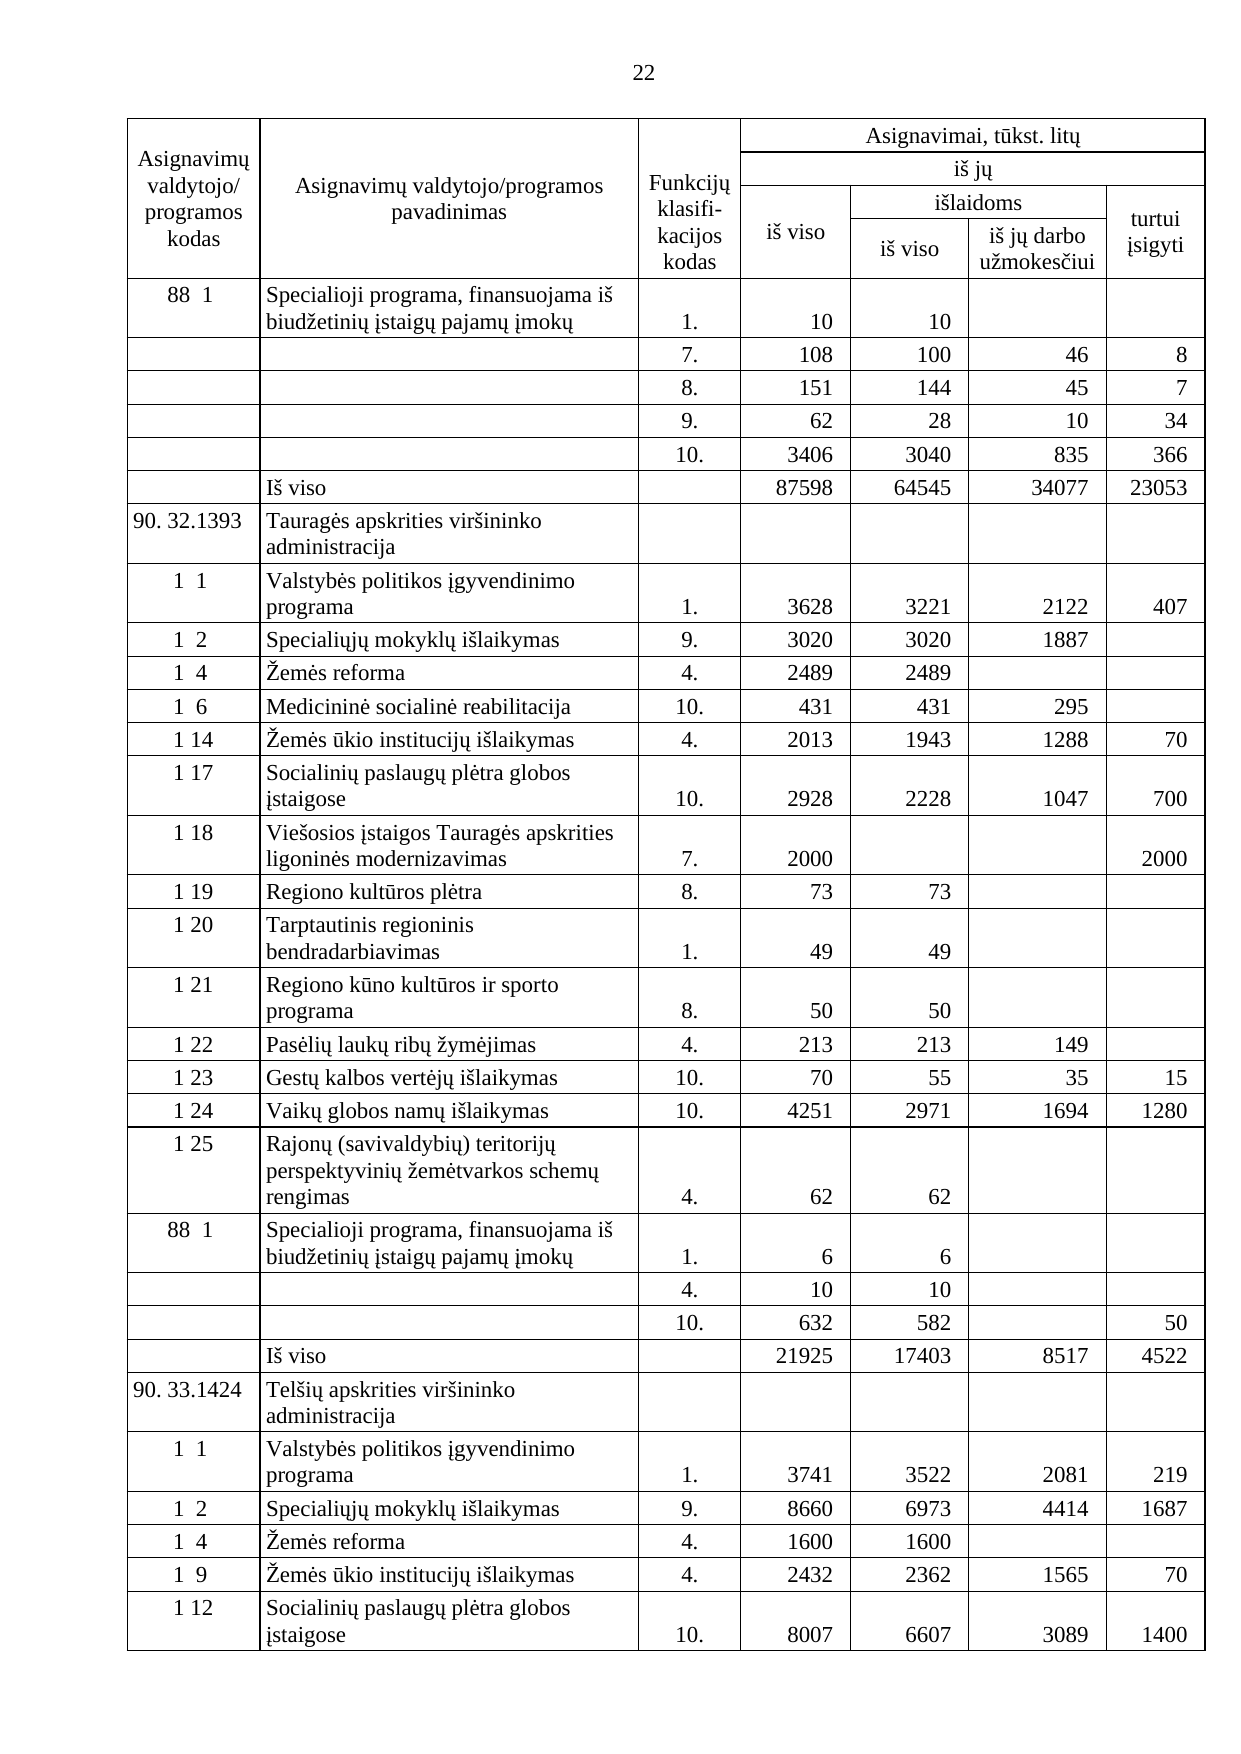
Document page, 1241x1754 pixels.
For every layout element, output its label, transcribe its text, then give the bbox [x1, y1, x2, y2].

table_cell [1107, 875, 1204, 908]
table_cell [261, 338, 638, 370]
table_cell Pasėlių laukų ribų žymėjimas [261, 1028, 638, 1060]
table_cell [851, 504, 968, 563]
table_cell 108 [741, 338, 850, 370]
table_cell Regiono kultūros plėtra [261, 875, 638, 908]
table_cell 6607 [851, 1592, 968, 1650]
table_cell 10. [639, 756, 740, 815]
table_cell 10 [741, 279, 850, 337]
table_cell [969, 504, 1106, 563]
table_cell 219 [1107, 1432, 1204, 1491]
table_cell 8. [639, 968, 740, 1027]
table_cell 2122 [969, 564, 1106, 622]
table_cell 4. [639, 1558, 740, 1591]
table_cell 62 [851, 1128, 968, 1212]
table_cell 1 23 [128, 1061, 259, 1093]
table_cell 10. [639, 690, 740, 722]
table_cell 4522 [1107, 1340, 1204, 1372]
table_cell 4. [639, 1273, 740, 1305]
table_cell [1107, 690, 1204, 722]
table_cell 6 [851, 1214, 968, 1272]
table_cell 1 18 [128, 816, 259, 874]
table_cell Iš viso [261, 1340, 638, 1372]
table_cell [969, 1214, 1106, 1272]
table_cell [969, 816, 1106, 874]
table_cell 70 [741, 1061, 850, 1093]
table_cell [741, 1373, 850, 1431]
table_cell Telšių apskrities viršininko administracija [261, 1373, 638, 1431]
table_cell 151 [741, 371, 850, 403]
table_cell 3406 [741, 438, 850, 470]
table_cell [969, 909, 1106, 967]
table_cell 70 [1107, 1558, 1204, 1591]
table_cell 3020 [741, 623, 850, 656]
table_cell 1565 [969, 1558, 1106, 1591]
table_cell [639, 471, 740, 503]
table_cell Gestų kalbos vertėjų išlaikymas [261, 1061, 638, 1093]
table_cell Valstybės politikos įgyvendinimo programa [261, 564, 638, 622]
table_cell [639, 1340, 740, 1372]
table_cell Tauragės apskrities viršininko administracija [261, 504, 638, 563]
table_cell 7. [639, 338, 740, 370]
table_cell 4. [639, 1128, 740, 1212]
table_cell 2489 [851, 657, 968, 689]
table_cell 8. [639, 875, 740, 908]
table_cell [128, 338, 259, 370]
table_cell [969, 1306, 1106, 1338]
table_cell [261, 405, 638, 437]
table_cell 6 [741, 1214, 850, 1272]
table_cell išlaidoms [851, 186, 1106, 218]
table_cell 88 1 [128, 1214, 259, 1272]
table_cell 1 22 [128, 1028, 259, 1060]
table_cell 4. [639, 1028, 740, 1060]
table_cell [1107, 504, 1204, 563]
table_cell 1288 [969, 723, 1106, 755]
table_cell 1943 [851, 723, 968, 755]
table_cell 4. [639, 1525, 740, 1557]
table_cell [1107, 279, 1204, 337]
table_cell iš jų [741, 153, 1204, 184]
table_cell 49 [851, 909, 968, 967]
table_cell 28 [851, 405, 968, 437]
table_cell 9. [639, 1492, 740, 1524]
table_cell 1 4 [128, 1525, 259, 1557]
table_cell Valstybės politikos įgyvendinimo programa [261, 1432, 638, 1491]
table_cell 431 [851, 690, 968, 722]
table_cell 88 1 [128, 279, 259, 337]
table_cell 1280 [1107, 1094, 1204, 1126]
table_cell 1 20 [128, 909, 259, 967]
table_cell [969, 875, 1106, 908]
table_cell 213 [851, 1028, 968, 1060]
table_cell 35 [969, 1061, 1106, 1093]
table_cell 9. [639, 623, 740, 656]
table_cell [1107, 909, 1204, 967]
table_cell Specialioji programa, finansuojama iš biudžetinių įstaigų pajamų įmokų [261, 279, 638, 337]
table_cell [1107, 968, 1204, 1027]
table_cell 62 [741, 1128, 850, 1212]
table_cell 7 [1107, 371, 1204, 403]
table_cell 8517 [969, 1340, 1106, 1372]
table_cell Iš viso [261, 471, 638, 503]
table_cell 2000 [1107, 816, 1204, 874]
table_cell Žemės reforma [261, 1525, 638, 1557]
table_cell 90. 32.1393 [128, 504, 259, 563]
table_cell 2489 [741, 657, 850, 689]
table_cell 10 [741, 1273, 850, 1305]
table_cell 1. [639, 909, 740, 967]
table_cell 1 14 [128, 723, 259, 755]
table_cell 70 [1107, 723, 1204, 755]
table_cell 1 21 [128, 968, 259, 1027]
table_cell 3040 [851, 438, 968, 470]
table_cell Viešosios įstaigos Tauragės apskrities ligoninės modernizavimas [261, 816, 638, 874]
table_cell [969, 1128, 1106, 1212]
table_cell [969, 1373, 1106, 1431]
table_cell 1. [639, 564, 740, 622]
table_cell 149 [969, 1028, 1106, 1060]
table_cell 2000 [741, 816, 850, 874]
table_cell 10 [851, 1273, 968, 1305]
table_cell 1 1 [128, 564, 259, 622]
table_cell 632 [741, 1306, 850, 1338]
table_header Asignavimai, tūkst. litų [741, 119, 1204, 151]
table_cell 835 [969, 438, 1106, 470]
table_cell iš viso [851, 219, 968, 277]
table_cell 700 [1107, 756, 1204, 815]
table_cell [1107, 1373, 1204, 1431]
table_cell 3221 [851, 564, 968, 622]
table_cell 1694 [969, 1094, 1106, 1126]
table_cell 73 [851, 875, 968, 908]
table_cell 100 [851, 338, 968, 370]
table_cell Regiono kūno kultūros ir sporto programa [261, 968, 638, 1027]
table_cell iš viso [741, 186, 850, 277]
table_cell 2081 [969, 1432, 1106, 1491]
table_cell 4. [639, 657, 740, 689]
table_cell 62 [741, 405, 850, 437]
table_header Asignavimų valdytojo/programos pavadinimas [261, 119, 638, 277]
table_cell [261, 438, 638, 470]
table_cell 2228 [851, 756, 968, 815]
table_cell 7. [639, 816, 740, 874]
table_cell 4251 [741, 1094, 850, 1126]
table_cell 1600 [851, 1525, 968, 1557]
table_cell 10. [639, 1306, 740, 1338]
table_cell 10. [639, 1592, 740, 1650]
table_cell Žemės ūkio institucijų išlaikymas [261, 1558, 638, 1591]
table_cell 10. [639, 438, 740, 470]
table_cell [1107, 1273, 1204, 1305]
table_cell 1687 [1107, 1492, 1204, 1524]
table_cell 366 [1107, 438, 1204, 470]
table_cell 50 [741, 968, 850, 1027]
table_cell Specialioji programa, finansuojama iš biudžetinių įstaigų pajamų įmokų [261, 1214, 638, 1272]
table_cell 1 2 [128, 623, 259, 656]
table_cell Socialinių paslaugų plėtra globos įstaigose [261, 1592, 638, 1650]
table_cell 1 1 [128, 1432, 259, 1491]
table_cell 582 [851, 1306, 968, 1338]
table_cell Žemės reforma [261, 657, 638, 689]
table_cell [128, 405, 259, 437]
table_cell 4414 [969, 1492, 1106, 1524]
table_cell 10. [639, 1061, 740, 1093]
table_cell [851, 816, 968, 874]
table_header Funkcijų klasifi­kacijos kodas [639, 119, 740, 277]
table_cell 34077 [969, 471, 1106, 503]
table_cell Specialiųjų mokyklų išlaikymas [261, 1492, 638, 1524]
table_cell 15 [1107, 1061, 1204, 1093]
table_cell [969, 1525, 1106, 1557]
table_cell 1600 [741, 1525, 850, 1557]
table_cell [261, 1306, 638, 1338]
table_cell 144 [851, 371, 968, 403]
table_cell 3020 [851, 623, 968, 656]
table_cell [639, 504, 740, 563]
table_cell Žemės ūkio institucijų išlaikymas [261, 723, 638, 755]
table_cell [741, 504, 850, 563]
table_cell 10 [969, 405, 1106, 437]
table_cell 1 9 [128, 1558, 259, 1591]
table_cell 6973 [851, 1492, 968, 1524]
table_cell 1047 [969, 756, 1106, 815]
table_cell 50 [1107, 1306, 1204, 1338]
table_cell 50 [851, 968, 968, 1027]
table_cell [128, 438, 259, 470]
table_cell 8. [639, 371, 740, 403]
table_cell 2432 [741, 1558, 850, 1591]
table_cell [261, 371, 638, 403]
table_cell 3628 [741, 564, 850, 622]
table_cell Tarptautinis regioninis bendradarbiavimas [261, 909, 638, 967]
table_cell 8007 [741, 1592, 850, 1650]
table_cell 1. [639, 1432, 740, 1491]
table_cell [639, 1373, 740, 1431]
table_cell iš jų darbo užmokesčiui [969, 219, 1106, 277]
table_cell 407 [1107, 564, 1204, 622]
table_cell [1107, 1525, 1204, 1557]
table_cell 8660 [741, 1492, 850, 1524]
table_cell 2013 [741, 723, 850, 755]
table_cell 295 [969, 690, 1106, 722]
table_cell 2362 [851, 1558, 968, 1591]
table_cell [128, 471, 259, 503]
table_cell 1400 [1107, 1592, 1204, 1650]
table_cell 64545 [851, 471, 968, 503]
table_cell [128, 1273, 259, 1305]
table_cell 1 12 [128, 1592, 259, 1650]
table_cell [1107, 623, 1204, 656]
table_cell 2928 [741, 756, 850, 815]
table_cell 1 6 [128, 690, 259, 722]
table_cell [969, 968, 1106, 1027]
table_cell 1 2 [128, 1492, 259, 1524]
table_cell 55 [851, 1061, 968, 1093]
table_cell [128, 371, 259, 403]
table_cell 21925 [741, 1340, 850, 1372]
table_cell [969, 1273, 1106, 1305]
table_cell 1887 [969, 623, 1106, 656]
table_cell 213 [741, 1028, 850, 1060]
table_cell Specialiųjų mokyklų išlaikymas [261, 623, 638, 656]
table_cell [1107, 1128, 1204, 1212]
table_cell 45 [969, 371, 1106, 403]
table_cell 23053 [1107, 471, 1204, 503]
table_cell 46 [969, 338, 1106, 370]
table_cell 49 [741, 909, 850, 967]
table_cell 1 17 [128, 756, 259, 815]
table_cell 3741 [741, 1432, 850, 1491]
table_cell 10 [851, 279, 968, 337]
table_cell [851, 1373, 968, 1431]
table_cell Medicininė socialinė reabilitacija [261, 690, 638, 722]
table_cell 1. [639, 279, 740, 337]
table_cell Socialinių paslaugų plėtra globos įstaigose [261, 756, 638, 815]
table_cell 10. [639, 1094, 740, 1126]
table_cell 1 4 [128, 657, 259, 689]
table_cell 9. [639, 405, 740, 437]
table_cell 1 19 [128, 875, 259, 908]
table_cell 87598 [741, 471, 850, 503]
table_cell 3089 [969, 1592, 1106, 1650]
table_cell 1 25 [128, 1128, 259, 1212]
table_cell [128, 1340, 259, 1372]
table_cell [1107, 1214, 1204, 1272]
table_cell [969, 657, 1106, 689]
table_cell [969, 279, 1106, 337]
table_cell 73 [741, 875, 850, 908]
table_cell 1 24 [128, 1094, 259, 1126]
table_cell Vaikų globos namų išlaikymas [261, 1094, 638, 1126]
table_cell 4. [639, 723, 740, 755]
table_cell [261, 1273, 638, 1305]
table_cell [1107, 1028, 1204, 1060]
table_cell 8 [1107, 338, 1204, 370]
table_header Asignavimų valdytojo/ programos kodas [128, 119, 259, 277]
table_cell 431 [741, 690, 850, 722]
table_cell 90. 33.1424 [128, 1373, 259, 1431]
table_cell [128, 1306, 259, 1338]
table_cell 3522 [851, 1432, 968, 1491]
table_cell Rajonų (savivaldybių) teritorijų perspektyvinių žemėtvarkos schemų rengimas [261, 1128, 638, 1212]
table_cell [1107, 657, 1204, 689]
table_cell 34 [1107, 405, 1204, 437]
table_cell 1. [639, 1214, 740, 1272]
table_cell turtui įsigyti [1107, 186, 1204, 277]
table_cell 17403 [851, 1340, 968, 1372]
table_cell 2971 [851, 1094, 968, 1126]
